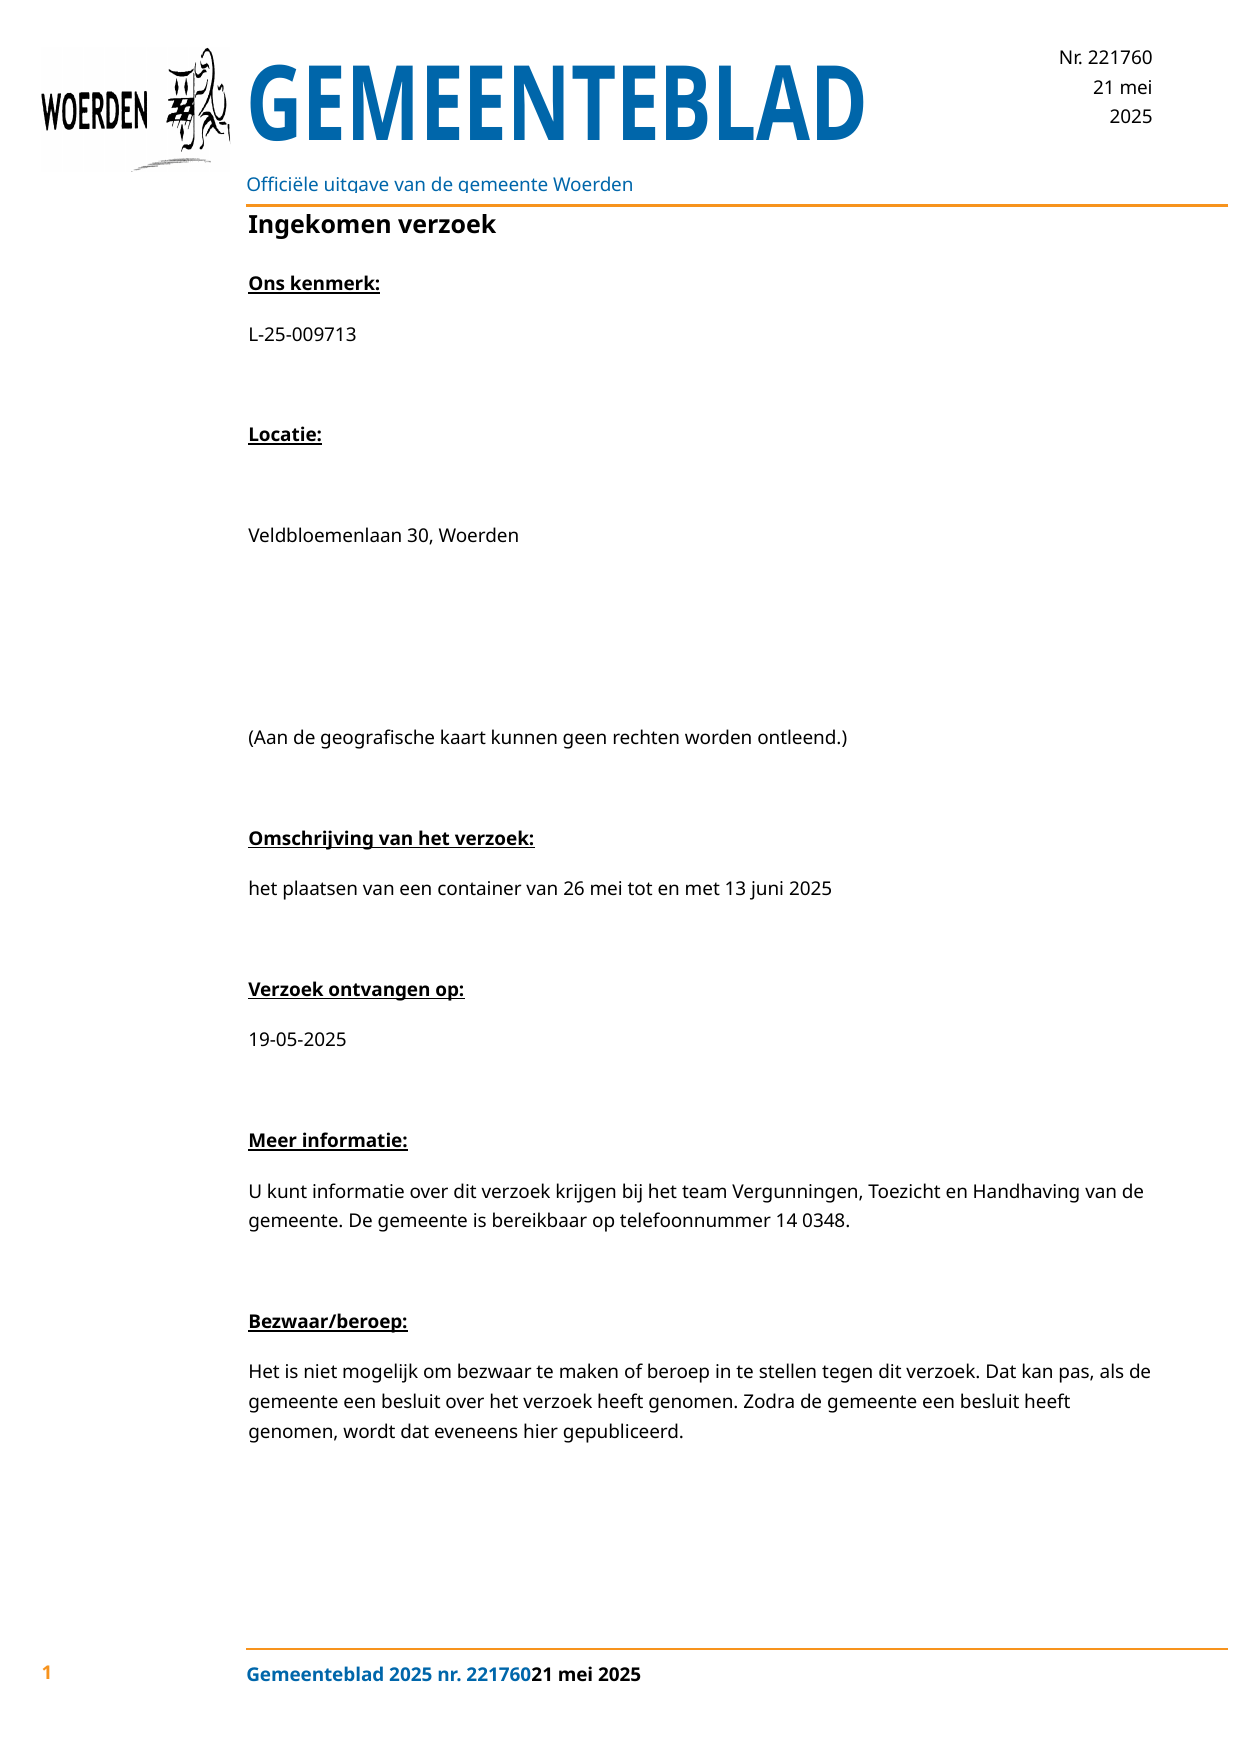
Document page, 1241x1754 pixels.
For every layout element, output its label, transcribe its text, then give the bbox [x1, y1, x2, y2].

text Ons kenmerk: [248, 270, 1152, 296]
text Bezwaar/beroep: [248, 1308, 1152, 1334]
text Meer informatie: [248, 1127, 1152, 1153]
text Omschrijving van het verzoek: [248, 825, 1152, 851]
text Ingekomen verzoek [248, 207, 1152, 241]
text U kunt informatie over dit verzoek krijgen bij het team Vergunningen, Toezicht en Handhaving van de gemeente. De gemeente is bereikbaar op telefoonnummer 14 0348. [248, 1178, 1152, 1233]
text Veldbloemenlaan 30, Woerden [248, 522, 1152, 548]
text (Aan de geografische kaart kunnen geen rechten worden ontleend.) [248, 724, 1152, 750]
text Verzoek ontvangen op: [248, 976, 1152, 1002]
picture [41, 47, 231, 172]
text 19-05-2025 [248, 1027, 1152, 1052]
text het plaatsen van een container van 26 mei tot en met 13 juni 2025 [248, 875, 1152, 901]
text Het is niet mogelijk om bezwaar te maken of beroep in te stellen tegen dit verzoek. Dat kan pas, als de gemeente een besluit over het verzoek heeft genomen. Zodra de gemeente een besluit heeft genomen, wordt dat eveneens hier gepubliceerd. [248, 1359, 1152, 1443]
text Locatie: [248, 422, 1152, 447]
text L-25-009713 [248, 321, 1152, 346]
